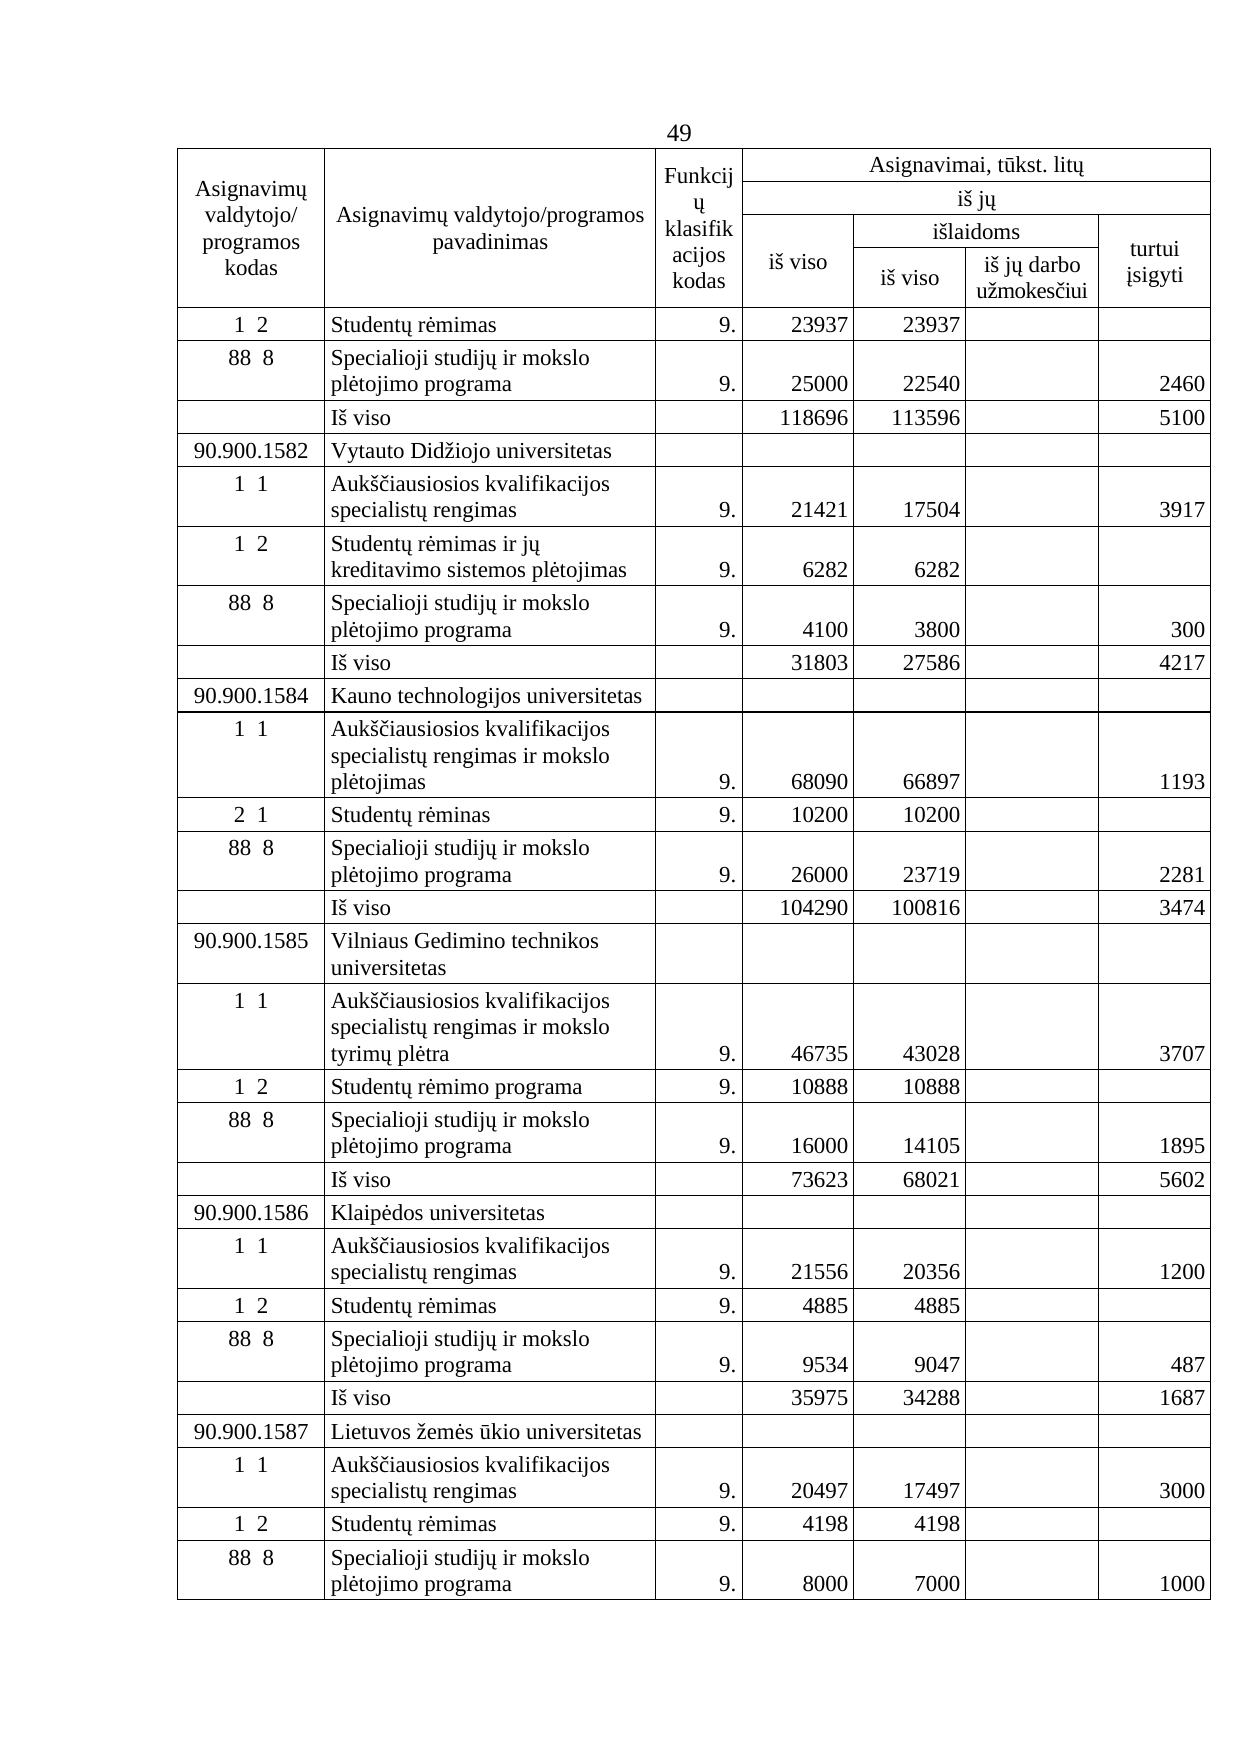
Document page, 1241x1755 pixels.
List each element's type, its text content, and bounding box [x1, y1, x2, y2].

table_cell 3917 [1099, 467, 1210, 526]
table_cell 1 2 [178, 1289, 324, 1321]
table_cell [966, 1196, 1098, 1228]
table_cell 100816 [854, 891, 965, 923]
table_cell 88 8 [178, 1103, 324, 1162]
table_cell 3474 [1099, 891, 1210, 923]
table_cell [1099, 1196, 1210, 1228]
table_cell [178, 1382, 324, 1414]
table_cell 9534 [743, 1322, 853, 1381]
table_cell Iš viso [325, 1163, 655, 1195]
table_cell [966, 679, 1098, 711]
table_cell 88 8 [178, 1322, 324, 1381]
table_cell Iš viso [325, 646, 655, 678]
table_cell [743, 1196, 853, 1228]
table_cell 88 8 [178, 586, 324, 645]
table_cell 5100 [1099, 401, 1210, 433]
table_cell [1099, 434, 1210, 466]
table_cell 2 1 [178, 798, 324, 831]
table_cell 7000 [854, 1541, 965, 1599]
table_cell [966, 891, 1098, 923]
table_cell Iš viso [325, 401, 655, 433]
table_cell [966, 1541, 1098, 1599]
table_cell [966, 1070, 1098, 1102]
table_cell Lietuvos žemės ūkio universitetas [325, 1415, 655, 1447]
table_cell [656, 434, 742, 466]
table_cell 10200 [854, 798, 965, 831]
table_cell [854, 1196, 965, 1228]
table_cell 1 2 [178, 308, 324, 340]
table_cell išlaidoms [854, 215, 1098, 247]
table_cell 3000 [1099, 1448, 1210, 1507]
table_cell 66897 [854, 713, 965, 797]
table_cell 88 8 [178, 1541, 324, 1599]
table_cell [966, 713, 1098, 797]
table_cell 23937 [854, 308, 965, 340]
table_cell Klaipėdos universitetas [325, 1196, 655, 1228]
table_cell turtui įsigyti [1099, 215, 1210, 307]
table_cell [966, 1103, 1098, 1162]
table_cell 14105 [854, 1103, 965, 1162]
table_cell [966, 1382, 1098, 1414]
table_cell 9. [656, 341, 742, 400]
table_cell [656, 1196, 742, 1228]
table_cell [966, 798, 1098, 831]
table_cell 90.900.1584 [178, 679, 324, 711]
table_cell 88 8 [178, 832, 324, 890]
table_cell 1 1 [178, 713, 324, 797]
table_cell 25000 [743, 341, 853, 400]
table_cell Vilniaus Gedimino technikos universitetas [325, 924, 655, 983]
table_cell [966, 1322, 1098, 1381]
table_cell 21421 [743, 467, 853, 526]
table_cell Specialioji studijų ir mokslo plėtojimo programa [325, 1541, 655, 1599]
table_cell 9. [656, 1103, 742, 1162]
table_cell 4198 [854, 1508, 965, 1540]
table_cell 21556 [743, 1229, 853, 1288]
table_cell [966, 1163, 1098, 1195]
table_cell 34288 [854, 1382, 965, 1414]
table_cell Studentų rėminas [325, 798, 655, 831]
table_cell 1 2 [178, 1070, 324, 1102]
table_cell 68090 [743, 713, 853, 797]
table_cell [966, 341, 1098, 400]
table_cell 487 [1099, 1322, 1210, 1381]
table_cell 9. [656, 1322, 742, 1381]
table_cell 23719 [854, 832, 965, 890]
table_cell 43028 [854, 984, 965, 1069]
table_cell [656, 924, 742, 983]
table_cell [854, 434, 965, 466]
table_cell 1 2 [178, 527, 324, 585]
table_cell [178, 646, 324, 678]
table_cell 90.900.1585 [178, 924, 324, 983]
table_cell 3800 [854, 586, 965, 645]
table_cell 9. [656, 1508, 742, 1540]
table_header Asignavimai, tūkst. litų [743, 149, 1210, 181]
table_cell [656, 1163, 742, 1195]
table_cell [966, 1289, 1098, 1321]
table_cell 9. [656, 1070, 742, 1102]
table_cell 4198 [743, 1508, 853, 1540]
table_cell 73623 [743, 1163, 853, 1195]
table_cell 9. [656, 1289, 742, 1321]
table_cell 17497 [854, 1448, 965, 1507]
table_cell [1099, 1508, 1210, 1540]
table_header Asignavimų valdytojo/programos pavadinimas [325, 149, 655, 307]
table_cell 31803 [743, 646, 853, 678]
table_cell 88 8 [178, 341, 324, 400]
table_cell 17504 [854, 467, 965, 526]
table_cell 9047 [854, 1322, 965, 1381]
table_cell 9. [656, 586, 742, 645]
table_cell Vytauto Didžiojo universitetas [325, 434, 655, 466]
table_cell [1099, 924, 1210, 983]
table_cell 9. [656, 467, 742, 526]
table_cell [966, 1229, 1098, 1288]
table_cell 2460 [1099, 341, 1210, 400]
table_cell [1099, 1415, 1210, 1447]
table_cell [966, 434, 1098, 466]
table_cell Specialioji studijų ir mokslo plėtojimo programa [325, 832, 655, 890]
table_cell 1000 [1099, 1541, 1210, 1599]
table_cell [966, 308, 1098, 340]
table_cell 9. [656, 1541, 742, 1599]
table_cell [1099, 527, 1210, 585]
table_cell [178, 891, 324, 923]
table_cell 1193 [1099, 713, 1210, 797]
table_cell [1099, 1070, 1210, 1102]
table_cell 1687 [1099, 1382, 1210, 1414]
table_cell [743, 1415, 853, 1447]
table_cell [854, 679, 965, 711]
table_cell [966, 832, 1098, 890]
table_cell [656, 1415, 742, 1447]
table_cell [1099, 679, 1210, 711]
table_cell 90.900.1582 [178, 434, 324, 466]
table_cell 4885 [854, 1289, 965, 1321]
table_cell 6282 [854, 527, 965, 585]
table_cell iš jų [743, 182, 1210, 214]
table_cell 4100 [743, 586, 853, 645]
table_cell 9. [656, 832, 742, 890]
table_cell 4885 [743, 1289, 853, 1321]
table_cell 3707 [1099, 984, 1210, 1069]
table_cell [1099, 308, 1210, 340]
table_cell [966, 646, 1098, 678]
table_cell 46735 [743, 984, 853, 1069]
table_cell [966, 1448, 1098, 1507]
table_cell 4217 [1099, 646, 1210, 678]
table_cell [656, 401, 742, 433]
table_cell 1200 [1099, 1229, 1210, 1288]
table_cell [1099, 798, 1210, 831]
table_cell 16000 [743, 1103, 853, 1162]
table_cell 8000 [743, 1541, 853, 1599]
table_cell 20356 [854, 1229, 965, 1288]
table_cell Aukščiausiosios kvalifikacijos specialistų rengimas [325, 1229, 655, 1288]
table_cell 118696 [743, 401, 853, 433]
table_header Asignavimų valdytojo/ programos kodas [178, 149, 324, 307]
table_cell 9. [656, 713, 742, 797]
table_cell Aukščiausiosios kvalifikacijos specialistų rengimas ir mokslo tyrimų plėtra [325, 984, 655, 1069]
table_cell [656, 646, 742, 678]
table_cell [854, 1415, 965, 1447]
table_cell iš viso [743, 215, 853, 307]
table_cell 9. [656, 1448, 742, 1507]
table_cell [966, 527, 1098, 585]
table_cell Aukščiausiosios kvalifikacijos specialistų rengimas [325, 467, 655, 526]
table_cell Specialioji studijų ir mokslo plėtojimo programa [325, 1322, 655, 1381]
table_cell 1 1 [178, 467, 324, 526]
table_cell 26000 [743, 832, 853, 890]
table_cell 68021 [854, 1163, 965, 1195]
table_cell Studentų rėmimo programa [325, 1070, 655, 1102]
table_cell [966, 401, 1098, 433]
table_cell [1099, 1289, 1210, 1321]
table_cell 1895 [1099, 1103, 1210, 1162]
table_header Funkcijų klasifikacijos kodas [656, 149, 742, 307]
table_cell Specialioji studijų ir mokslo plėtojimo programa [325, 586, 655, 645]
table_cell 6282 [743, 527, 853, 585]
table_cell Aukščiausiosios kvalifikacijos specialistų rengimas ir mokslo plėtojimas [325, 713, 655, 797]
table_cell Specialioji studijų ir mokslo plėtojimo programa [325, 1103, 655, 1162]
table_cell Studentų rėmimas [325, 1289, 655, 1321]
table_cell 22540 [854, 341, 965, 400]
table_cell [656, 891, 742, 923]
table_cell 10200 [743, 798, 853, 831]
table_cell [966, 586, 1098, 645]
table_cell [966, 1508, 1098, 1540]
table_cell 10888 [743, 1070, 853, 1102]
table_cell 9. [656, 1229, 742, 1288]
table_cell Studentų rėmimas [325, 1508, 655, 1540]
table_cell 9. [656, 798, 742, 831]
table_cell 1 1 [178, 984, 324, 1069]
table_cell 20497 [743, 1448, 853, 1507]
table_cell [966, 1415, 1098, 1447]
table_cell 10888 [854, 1070, 965, 1102]
table_cell 1 2 [178, 1508, 324, 1540]
table_cell Iš viso [325, 1382, 655, 1414]
table_cell iš jų darbo užmokesčiui [966, 248, 1098, 307]
table_cell Kauno technologijos universitetas [325, 679, 655, 711]
table_cell 90.900.1587 [178, 1415, 324, 1447]
table_cell Studentų rėmimas ir jų kreditavimo sistemos plėtojimas [325, 527, 655, 585]
table_cell [854, 924, 965, 983]
table_cell Specialioji studijų ir mokslo plėtojimo programa [325, 341, 655, 400]
table_cell 2281 [1099, 832, 1210, 890]
table_cell [966, 984, 1098, 1069]
table_cell 23937 [743, 308, 853, 340]
table_cell [966, 924, 1098, 983]
table_cell 9. [656, 984, 742, 1069]
table_cell [743, 679, 853, 711]
table_cell Iš viso [325, 891, 655, 923]
table_cell 1 1 [178, 1448, 324, 1507]
table_cell [178, 1163, 324, 1195]
table_cell [966, 467, 1098, 526]
table_cell Aukščiausiosios kvalifikacijos specialistų rengimas [325, 1448, 655, 1507]
table_cell 9. [656, 527, 742, 585]
table_cell [656, 1382, 742, 1414]
table_cell 27586 [854, 646, 965, 678]
table_cell Studentų rėmimas [325, 308, 655, 340]
table_cell [656, 679, 742, 711]
table_cell iš viso [854, 248, 965, 307]
table_cell 113596 [854, 401, 965, 433]
table_cell 300 [1099, 586, 1210, 645]
table_cell 1 1 [178, 1229, 324, 1288]
table_cell [743, 924, 853, 983]
table_cell [178, 401, 324, 433]
table_cell [743, 434, 853, 466]
table_cell 90.900.1586 [178, 1196, 324, 1228]
table_cell 9. [656, 308, 742, 340]
table_cell 35975 [743, 1382, 853, 1414]
table_cell 104290 [743, 891, 853, 923]
table_cell 5602 [1099, 1163, 1210, 1195]
